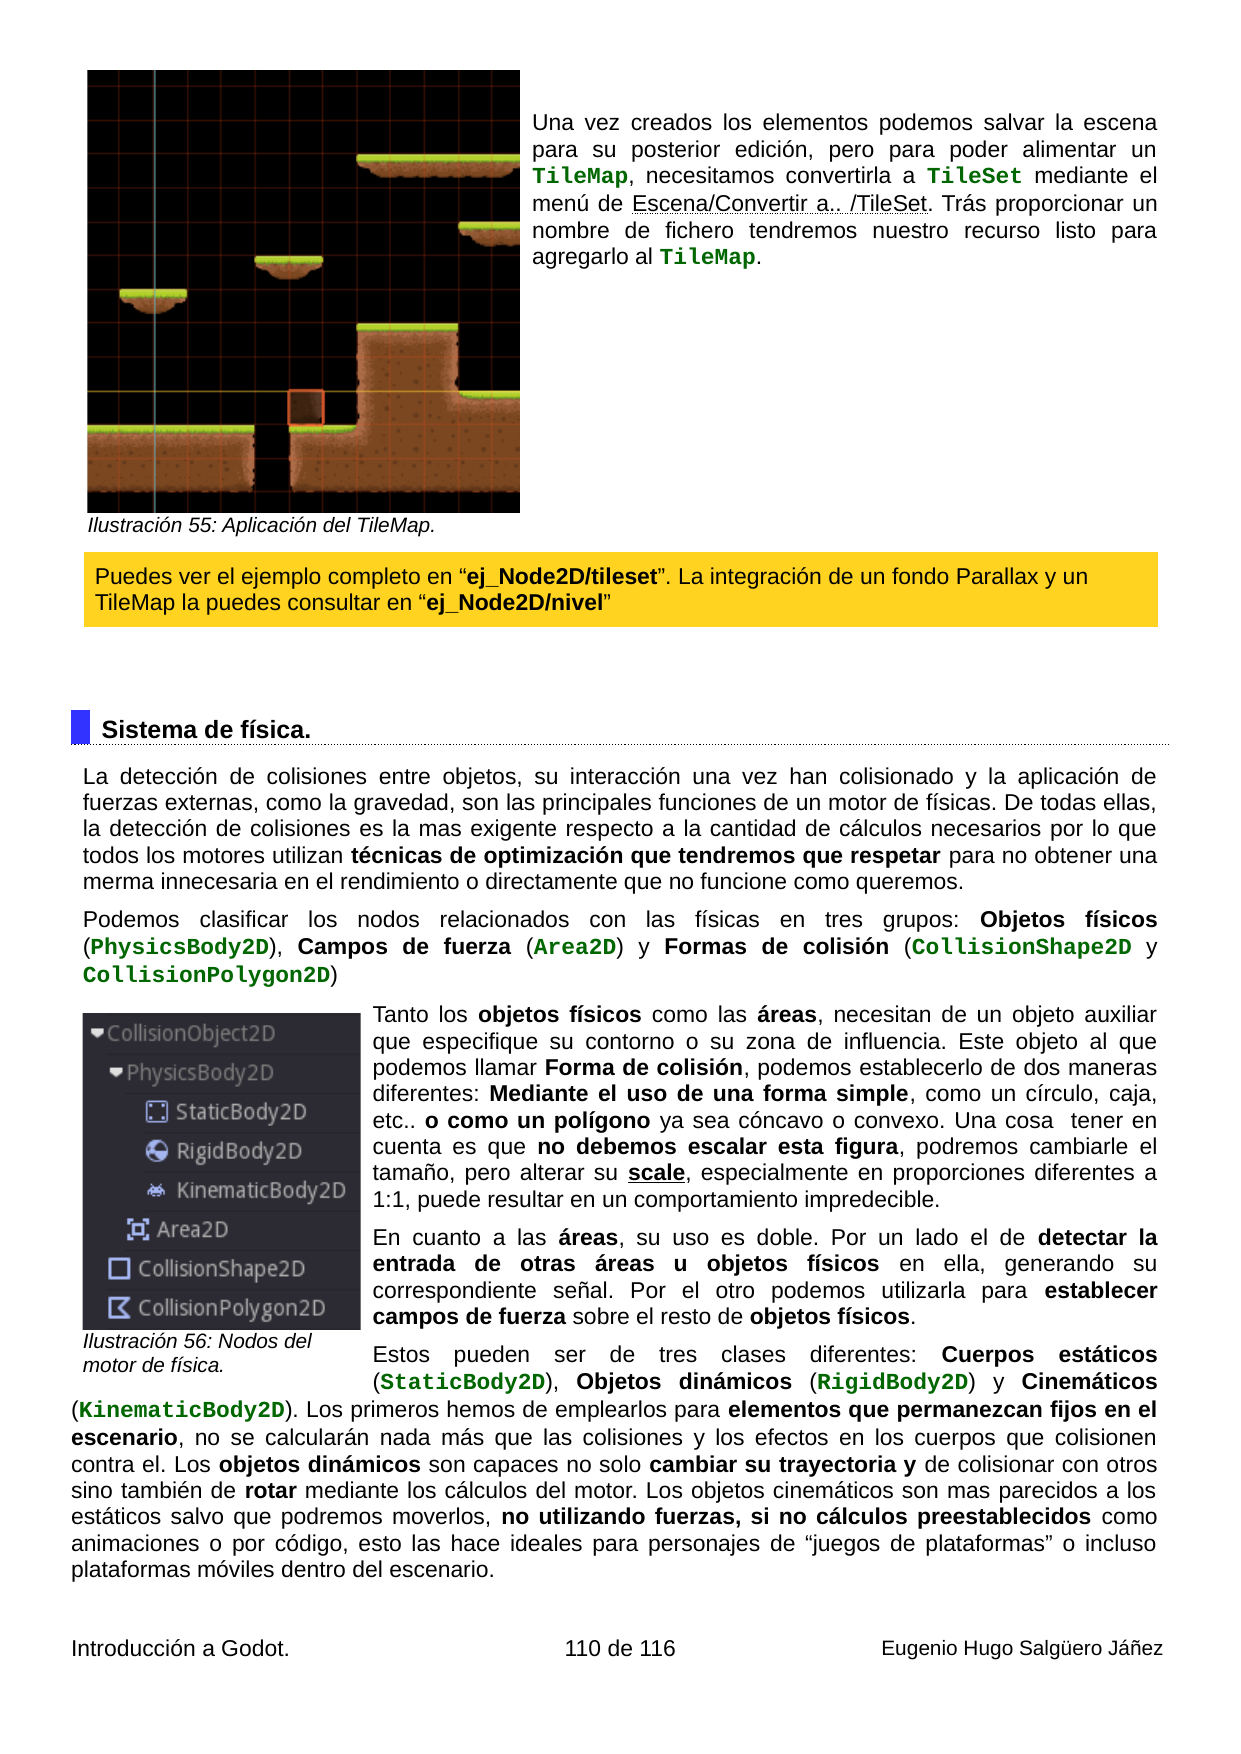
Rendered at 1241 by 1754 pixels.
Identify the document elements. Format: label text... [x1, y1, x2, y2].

text Tanto los objetos físicos como las áreas, necesitan de un objeto auxiliar que especifique su contorno o su zona de influencia. Este objeto al que podemos llamar Forma de colisión, podemos establecerlo de dos maneras diferentes: Mediante el uso de una forma simple, como un círculo, caja, etc.. o como un polígono ya sea cóncavo o convexo. Una cosa tener en cuenta es que no debemos escalar esta figura, podremos cambiarle el tamaño, pero alterar su scale, especialmente en proporciones diferentes a 1:1, puede resultar en un comportamiento impredecible. [71, 1001, 1158, 1212]
text En cuanto a las áreas, su uso es doble. Por un lado el de detectar la entrada de otras áreas u objetos físicos en ella, generando su correspondiente señal. Por el otro podemos utilizarla para establecer campos de fuerza sobre el resto de objetos físicos. [361, 1224, 1158, 1329]
text Ilustración 55: Aplicación del TileMap. [87, 513, 520, 537]
text Puedes ver el ejemplo completo en “ej_Node2D/tileset”. La integración de un fondo Parallax y un TileMap la puedes consultar en “ej_Node2D/nivel” [84, 552, 1158, 627]
text La detección de colisiones entre objetos, su interacción una vez han colisionado y la aplicación de fuerzas externas, como la gravedad, son las principales funciones de un motor de físicas. De todas ellas, la detección de colisiones es la mas exigente respecto a la cantidad de cálculos necesarios por lo que todos los motores utilizan técnicas de optimización que tendremos que respetar para no obtener una merma innecesaria en el rendimiento o directamente que no funcione como queremos. [83, 763, 1158, 894]
subtitle Sistema de física. [71, 709, 1169, 744]
text Ilustración 56: Nodos del motor de física. [83, 1330, 361, 1377]
picture [82, 1013, 361, 1330]
text Una vez creados los elementos podemos salvar la escena para su posterior edición, pero para poder alimentar un TileMap, necesitamos convertirla a TileSet mediante el menú de Escena/Convertir a.. /TileSet. Trás proporcionar un nombre de fichero tendremos nuestro recurso listo para agregarlo al TileMap. [520, 109, 1158, 271]
text Estos pueden ser de tres clases diferentes: Cuerpos estáticos (StaticBody2D), Objetos dinámicos (RigidBody2D) y Cinemáticos (KinematicBody2D). Los primeros hemos de emplearlos para elementos que permanezcan fijos en el escenario, no se calcularán nada más que las colisiones y los efectos en los cuerpos que colisionen contra el. Los objetos dinámicos son capaces no solo cambiar su trayectoria y de colisionar con otros sino también de rotar mediante los cálculos del motor. Los objetos cinemáticos son mas parecidos a los estáticos salvo que podremos moverlos, no utilizando fuerzas, si no cálculos preestablecidos como animaciones o por código, esto las hace ideales para personajes de “juegos de plataformas” o incluso plataformas móviles dentro del escenario. [71, 1341, 1158, 1582]
picture [87, 70, 520, 513]
text Podemos clasificar los nodos relacionados con las físicas en tres grupos: Objetos físicos (PhysicsBody2D), Campos de fuerza (Area2D) y Formas de colisión (CollisionShape2D y CollisionPolygon2D) [83, 906, 1158, 989]
